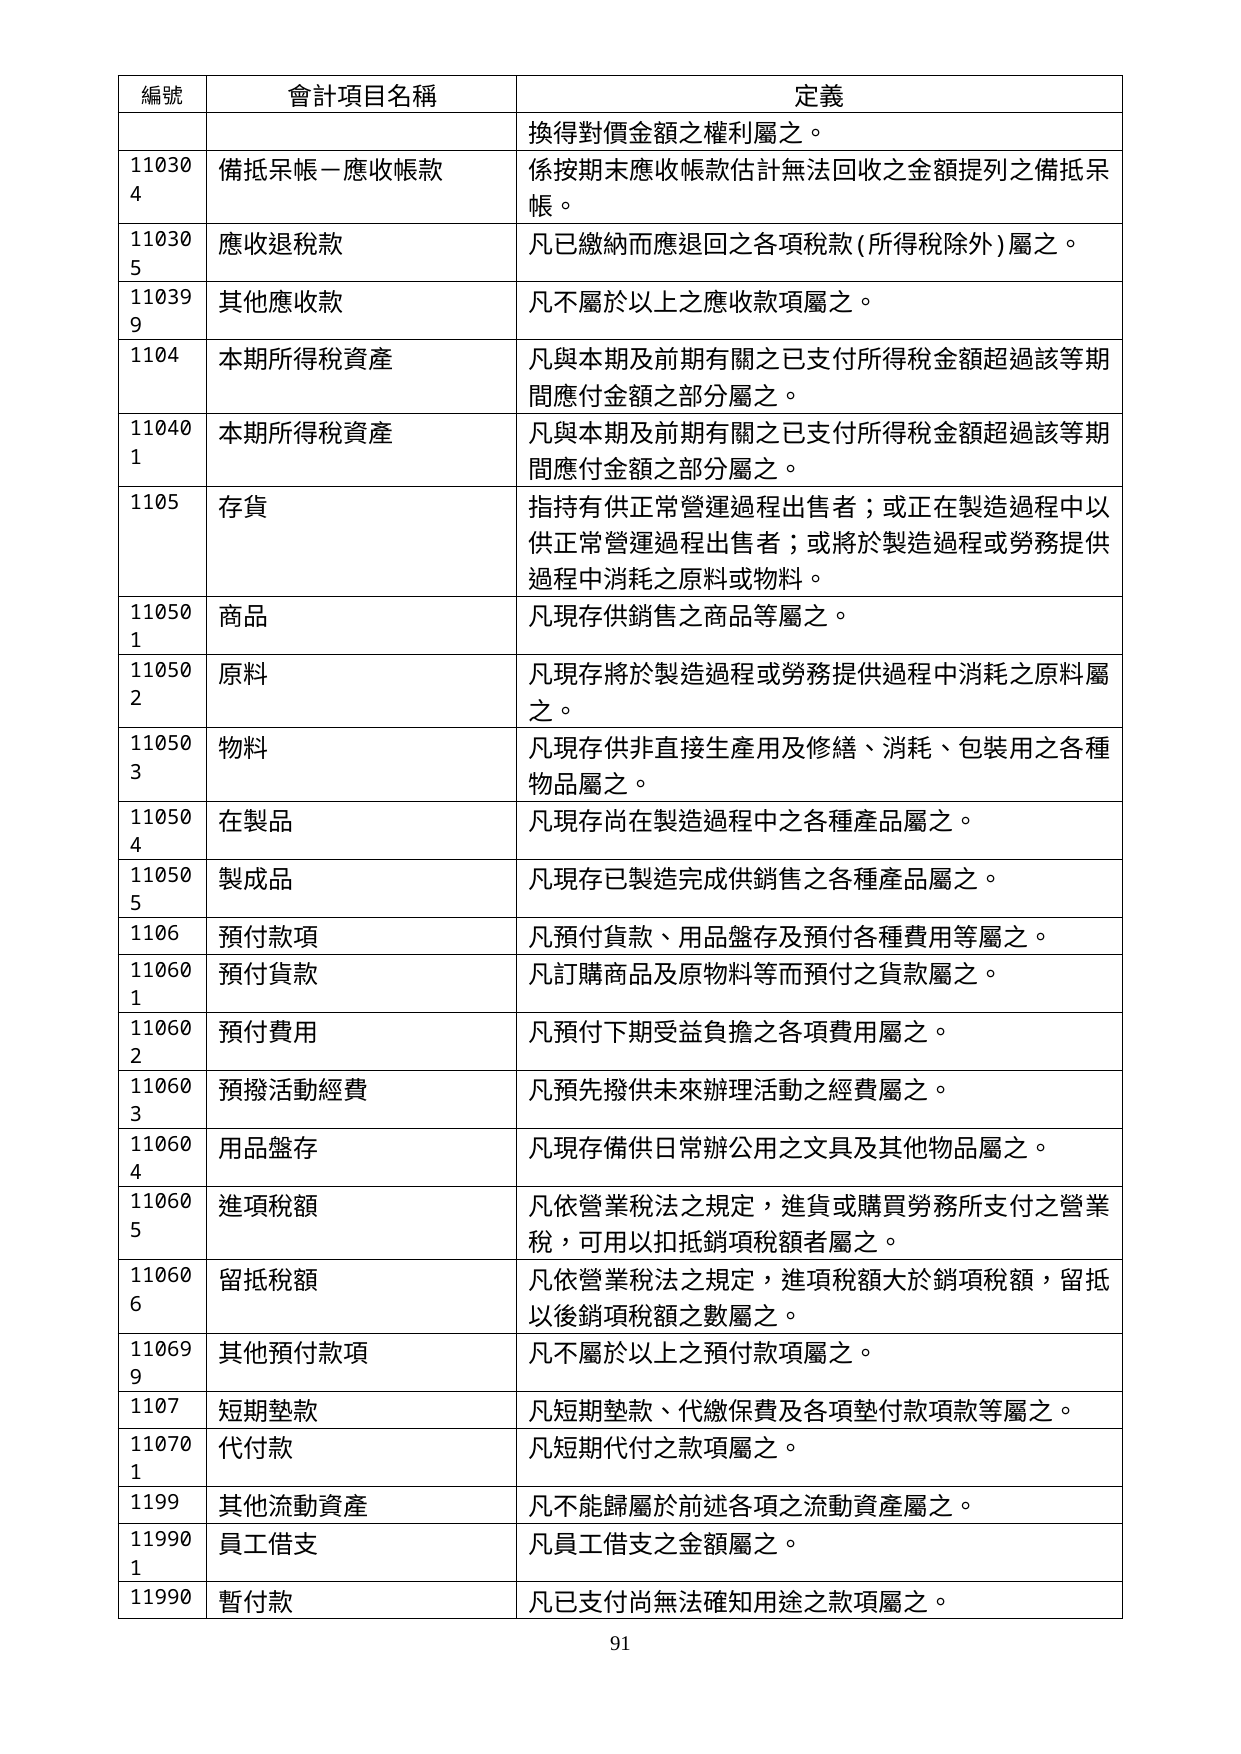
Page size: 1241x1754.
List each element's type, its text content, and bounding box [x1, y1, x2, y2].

table_cell 凡現存已製造完成供銷售之各種產品屬之。 [517, 860, 1122, 917]
table_cell 留抵稅額 [207, 1260, 516, 1333]
table_cell 110304 [119, 151, 206, 223]
table_cell 119901 [119, 1524, 206, 1581]
table_cell 凡短期代付之款項屬之。 [517, 1429, 1122, 1486]
table_cell 用品盤存 [207, 1129, 516, 1186]
table_cell 110606 [119, 1260, 206, 1333]
table_cell [119, 113, 206, 149]
table_cell 存貨 [207, 487, 516, 596]
table_cell 員工借支 [207, 1524, 516, 1581]
table_cell 110505 [119, 860, 206, 917]
table_cell 凡不能歸屬於前述各項之流動資產屬之。 [517, 1487, 1122, 1523]
table_cell 代付款 [207, 1429, 516, 1486]
table_cell 原料 [207, 655, 516, 727]
table_header 定義 [517, 76, 1122, 112]
table_cell 凡現存將於製造過程或勞務提供過程中消耗之原料屬之。 [517, 655, 1122, 727]
table_cell 凡依營業稅法之規定，進項稅額大於銷項稅額，留抵以後銷項稅額之數屬之。 [517, 1260, 1122, 1333]
table_cell 本期所得稅資產 [207, 340, 516, 412]
table_cell 1105 [119, 487, 206, 596]
table_cell 110605 [119, 1187, 206, 1259]
table_cell 係按期末應收帳款估計無法回收之金額提列之備抵呆帳。 [517, 151, 1122, 223]
table_cell 其他應收款 [207, 282, 516, 339]
table_cell [207, 113, 516, 149]
table_cell 凡現存備供日常辦公用之文具及其他物品屬之。 [517, 1129, 1122, 1186]
table_cell 凡現存供非直接生產用及修繕、消耗、包裝用之各種物品屬之。 [517, 728, 1122, 801]
table_cell 凡不屬於以上之應收款項屬之。 [517, 282, 1122, 339]
table_cell 1199 [119, 1487, 206, 1523]
table_cell 本期所得稅資產 [207, 414, 516, 486]
table_cell 在製品 [207, 802, 516, 859]
table_cell 凡預付下期受益負擔之各項費用屬之。 [517, 1013, 1122, 1070]
table_cell 凡現存供銷售之商品等屬之。 [517, 597, 1122, 654]
table_cell 預付費用 [207, 1013, 516, 1070]
table_cell 換得對價金額之權利屬之。 [517, 113, 1122, 149]
table_cell 凡員工借支之金額屬之。 [517, 1524, 1122, 1581]
table_cell 其他流動資產 [207, 1487, 516, 1523]
table_cell 11990 [119, 1582, 206, 1618]
table_cell 進項稅額 [207, 1187, 516, 1259]
table_cell 110305 [119, 224, 206, 281]
table_cell 預付貨款 [207, 955, 516, 1012]
table_cell 凡預先撥供未來辦理活動之經費屬之。 [517, 1071, 1122, 1128]
table_cell 其他預付款項 [207, 1334, 516, 1391]
table_cell 110699 [119, 1334, 206, 1391]
table_cell 110399 [119, 282, 206, 339]
table_cell 1104 [119, 340, 206, 412]
table_cell 110401 [119, 414, 206, 486]
table_cell 110503 [119, 728, 206, 801]
table_header 編號 [119, 76, 206, 112]
table_cell 應收退稅款 [207, 224, 516, 281]
table_cell 110601 [119, 955, 206, 1012]
table_cell 物料 [207, 728, 516, 801]
table_cell 短期墊款 [207, 1392, 516, 1428]
table_cell 暫付款 [207, 1582, 516, 1618]
table_cell 預付款項 [207, 918, 516, 954]
table_cell 凡依營業稅法之規定，進貨或購買勞務所支付之營業稅，可用以扣抵銷項稅額者屬之。 [517, 1187, 1122, 1259]
table_cell 110701 [119, 1429, 206, 1486]
table_cell 凡短期墊款、代繳保費及各項墊付款項款等屬之。 [517, 1392, 1122, 1428]
table_cell 凡訂購商品及原物料等而預付之貨款屬之。 [517, 955, 1122, 1012]
table_cell 凡與本期及前期有關之已支付所得稅金額超過該等期間應付金額之部分屬之。 [517, 340, 1122, 412]
table_cell 110501 [119, 597, 206, 654]
table_cell 商品 [207, 597, 516, 654]
table_cell 凡預付貨款、用品盤存及預付各種費用等屬之。 [517, 918, 1122, 954]
table_cell 1107 [119, 1392, 206, 1428]
table_cell 凡不屬於以上之預付款項屬之。 [517, 1334, 1122, 1391]
table_cell 凡已支付尚無法確知用途之款項屬之。 [517, 1582, 1122, 1618]
table_cell 預撥活動經費 [207, 1071, 516, 1128]
table_cell 110504 [119, 802, 206, 859]
table_cell 備抵呆帳－應收帳款 [207, 151, 516, 223]
table_cell 110604 [119, 1129, 206, 1186]
table_cell 凡現存尚在製造過程中之各種產品屬之。 [517, 802, 1122, 859]
table_cell 指持有供正常營運過程出售者；或正在製造過程中以供正常營運過程出售者；或將於製造過程或勞務提供過程中消耗之原料或物料。 [517, 487, 1122, 596]
table_cell 製成品 [207, 860, 516, 917]
table_cell 1106 [119, 918, 206, 954]
table_header 會計項目名稱 [207, 76, 516, 112]
table_cell 110602 [119, 1013, 206, 1070]
table_cell 110603 [119, 1071, 206, 1128]
table_cell 凡與本期及前期有關之已支付所得稅金額超過該等期間應付金額之部分屬之。 [517, 414, 1122, 486]
table_cell 凡已繳納而應退回之各項稅款(所得稅除外)屬之。 [517, 224, 1122, 281]
table_cell 110502 [119, 655, 206, 727]
